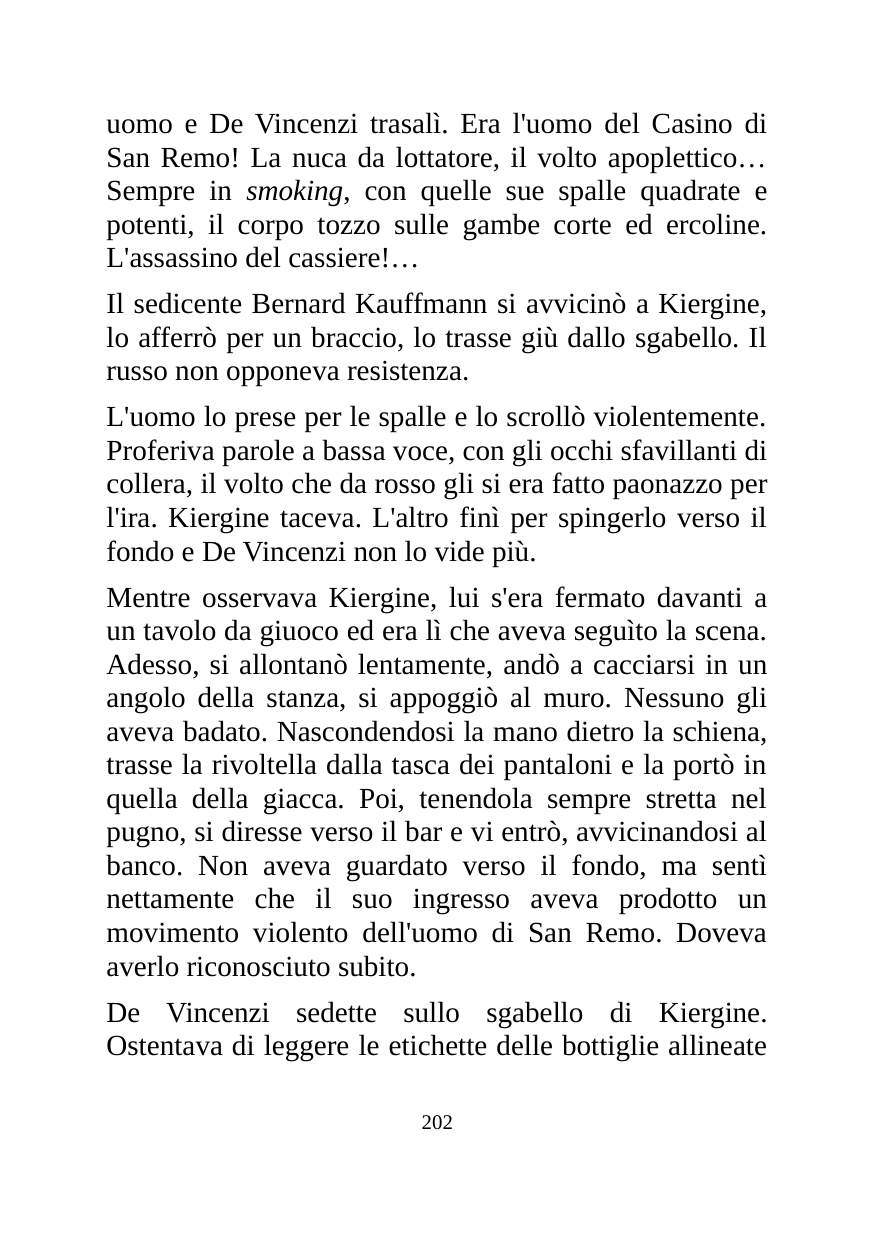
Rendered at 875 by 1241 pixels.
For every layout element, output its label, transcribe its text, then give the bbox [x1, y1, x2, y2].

text Mentre osservava Kiergine, lui s'era fermato davanti a un tavolo da giuoco ed era lì che aveva seguìto la scena. Adesso, si allontanò lentamente, andò a cacciarsi in un angolo della stanza, si appoggiò al muro. Nessuno gli aveva badato. Nascondendosi la mano dietro la schiena, trasse la rivoltella dalla tasca dei pantaloni e la portò in quella della giacca. Poi, tenendola sempre stretta nel pugno, si diresse verso il bar e vi entrò, avvicinandosi al banco. Non aveva guardato verso il fondo, ma sentì nettamente che il suo ingresso aveva prodotto un movimento violento dell'uomo di San Remo. Doveva averlo riconosciuto subito. [106, 580, 768, 982]
text uomo e De Vincenzi trasalì. Era l'uomo del Casino di San Remo! La nuca da lottatore, il volto apoplettico… Sempre in smoking, con quelle sue spalle quadrate e potenti, il corpo tozzo sulle gambe corte ed ercoline. L'assassino del cassiere!… [106, 106, 768, 274]
text L'uomo lo prese per le spalle e lo scrollò violentemente. Proferiva parole a bassa voce, con gli occhi sfavillanti di collera, il volto che da rosso gli si era fatto paonazzo per l'ira. Kiergine taceva. L'altro finì per spingerlo verso il fondo e De Vincenzi non lo vide più. [106, 399, 768, 567]
text Il sedicente Bernard Kauffmann si avvicinò a Kiergine, lo afferrò per un braccio, lo trasse giù dallo sgabello. Il russo non opponeva resistenza. [106, 286, 768, 387]
text De Vincenzi sedette sullo sgabello di Kiergine. Ostentava di leggere le etichette delle bottiglie allineate [106, 995, 768, 1062]
